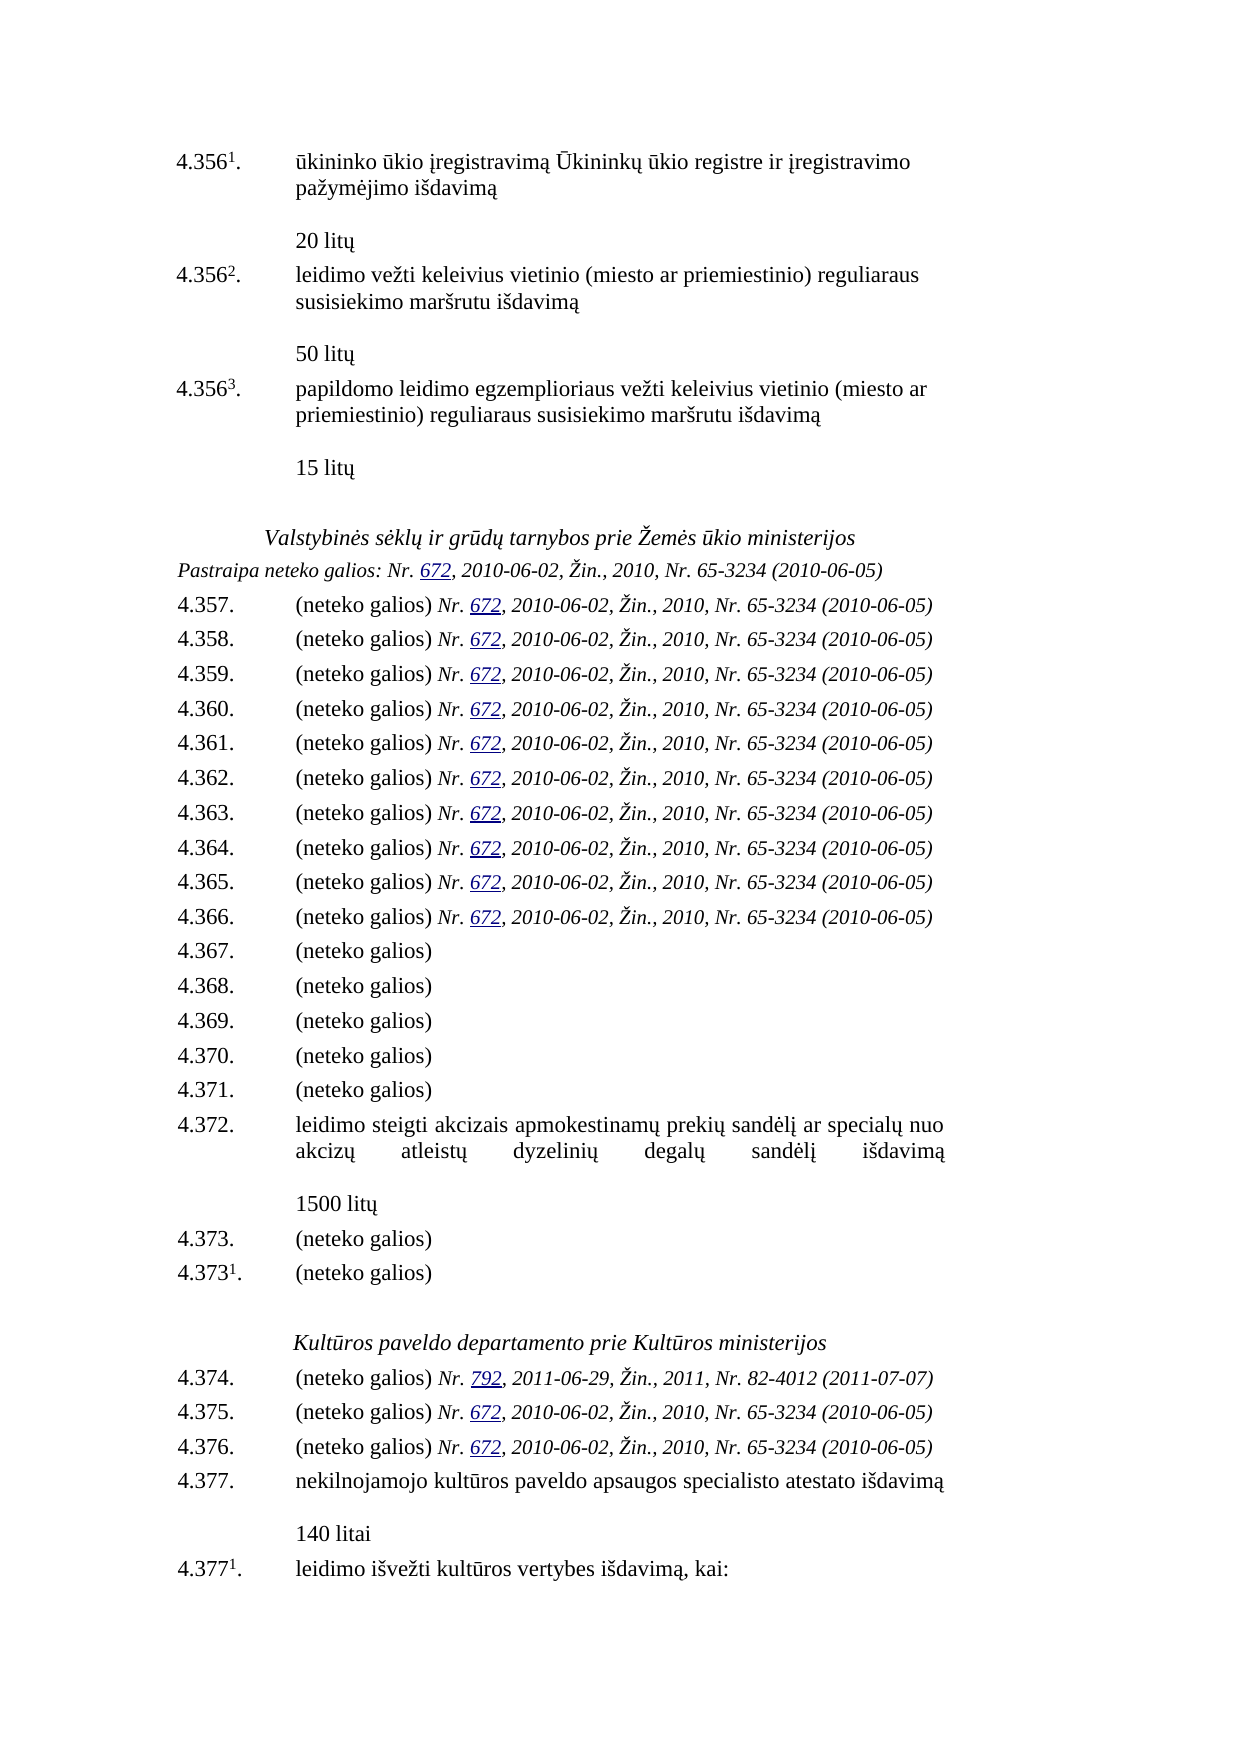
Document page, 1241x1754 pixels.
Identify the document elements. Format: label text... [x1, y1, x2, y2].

text Kultūros paveldo departamento prie Kultūros ministerijos [177, 1329, 945, 1355]
text 4.364. (neteko galios) Nr. 672, 2010-06-02, Žin., 2010, Nr. 65-3234 (2010-06-05) [177, 833, 945, 860]
text 4.357. (neteko galios) Nr. 672, 2010-06-02, Žin., 2010, Nr. 65-3234 (2010-06-05) [177, 591, 945, 617]
text 4.3562. leidimo vežti keleivius vietinio (miesto ar priemiestinio) reguliaraus susisiekimo maršrutu išdavimą 50 litų [176, 261, 945, 367]
text 4.3771. leidimo išvežti kultūros vertybes išdavimą, kai: [177, 1555, 1122, 1581]
text 4.367. (neteko galios) [177, 938, 945, 964]
text 4.360. (neteko galios) Nr. 672, 2010-06-02, Žin., 2010, Nr. 65-3234 (2010-06-05) [177, 695, 945, 721]
text 4.370. (neteko galios) [177, 1042, 945, 1068]
text 4.366. (neteko galios) Nr. 672, 2010-06-02, Žin., 2010, Nr. 65-3234 (2010-06-05) [177, 903, 945, 929]
text 4.369. (neteko galios) [177, 1007, 945, 1033]
text 4.368. (neteko galios) [177, 972, 945, 999]
text 4.371. (neteko galios) [177, 1076, 945, 1103]
text 4.362. (neteko galios) Nr. 672, 2010-06-02, Žin., 2010, Nr. 65-3234 (2010-06-05) [177, 764, 945, 791]
text 4.365. (neteko galios) Nr. 672, 2010-06-02, Žin., 2010, Nr. 65-3234 (2010-06-05) [177, 868, 945, 894]
text 4.358. (neteko galios) Nr. 672, 2010-06-02, Žin., 2010, Nr. 65-3234 (2010-06-05) [177, 625, 945, 652]
text Valstybinės sėklų ir grūdų tarnybos prie Žemės ūkio ministerijos [177, 524, 945, 550]
text 4.3731. (neteko galios) [177, 1259, 1122, 1286]
text 4.375. (neteko galios) Nr. 672, 2010-06-02, Žin., 2010, Nr. 65-3234 (2010-06-05) [177, 1398, 1122, 1424]
text 4.361. (neteko galios) Nr. 672, 2010-06-02, Žin., 2010, Nr. 65-3234 (2010-06-05) [177, 729, 945, 756]
text 4.359. (neteko galios) Nr. 672, 2010-06-02, Žin., 2010, Nr. 65-3234 (2010-06-05) [177, 660, 945, 686]
text 4.376. (neteko galios) Nr. 672, 2010-06-02, Žin., 2010, Nr. 65-3234 (2010-06-05) [177, 1433, 1122, 1459]
text 4.3563. papildomo leidimo egzemplioriaus vežti keleivius vietinio (miesto ar priemiestinio) reguliaraus susisiekimo maršrutu išdavimą 15 litų [176, 375, 945, 481]
text Pastraipa neteko galios: Nr. 672, 2010-06-02, Žin., 2010, Nr. 65-3234 (2010-06-05) [177, 558, 945, 582]
text 4.373. (neteko galios) [177, 1225, 945, 1251]
text 4.363. (neteko galios) Nr. 672, 2010-06-02, Žin., 2010, Nr. 65-3234 (2010-06-05) [177, 799, 945, 825]
text 4.374. (neteko galios) Nr. 792, 2011-06-29, Žin., 2011, Nr. 82-4012 (2011-07-07) [177, 1363, 945, 1390]
text 4.377. nekilnojamojo kultūros paveldo apsaugos specialisto atestato išdavimą 140 litai [177, 1468, 945, 1547]
text 4.372. leidimo steigti akcizais apmokestinamų prekių sandėlį ar specialų nuo akcizų atleistų dyzelinių degalų sandėlį išdavimą 1500 litų [177, 1111, 945, 1216]
text 4.3561. ūkininko ūkio įregistravimą Ūkininkų ūkio registre ir įregistravimo pažymėjimo išdavimą 20 litų [176, 148, 945, 253]
